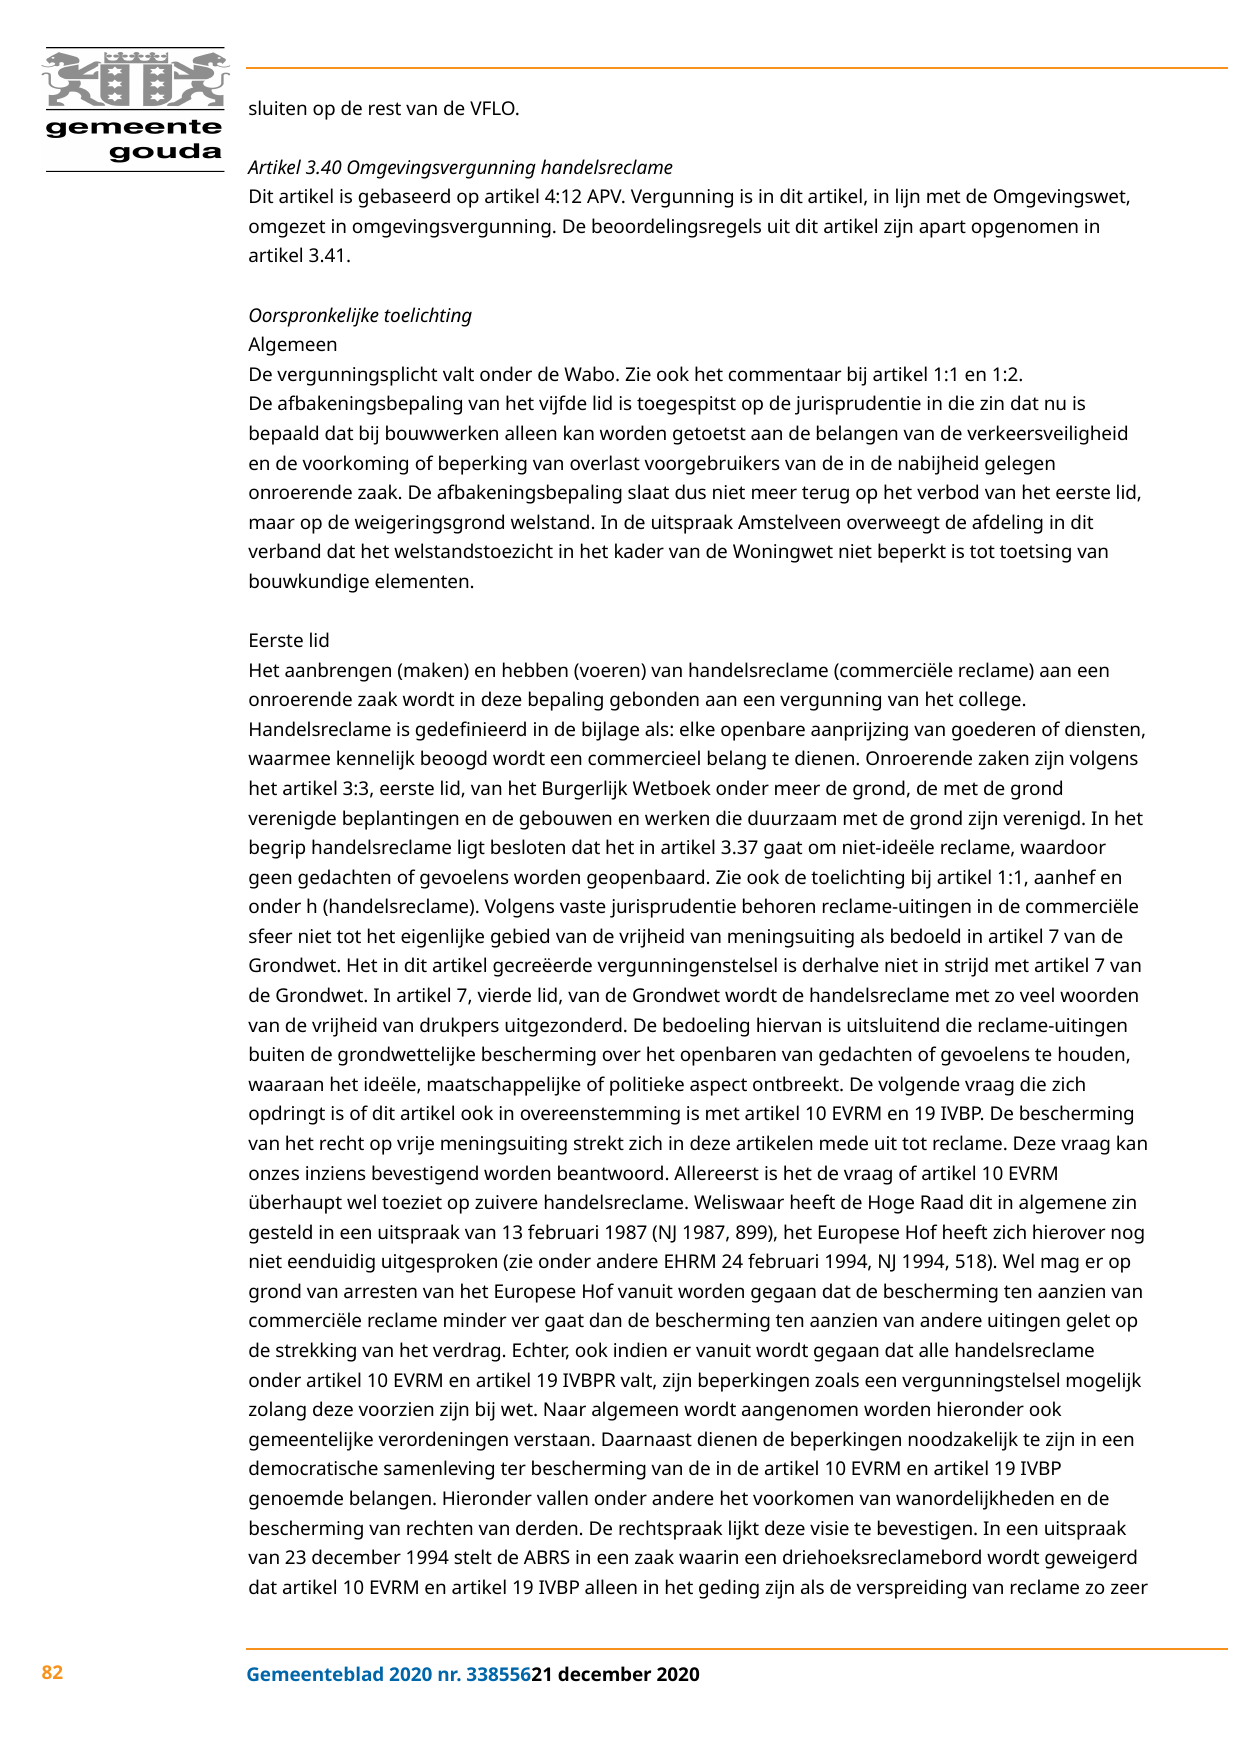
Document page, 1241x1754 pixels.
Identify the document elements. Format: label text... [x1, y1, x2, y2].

text Eerste lid [248, 627, 1152, 653]
text Artikel 3.40 Omgevingsvergunning handelsreclame [248, 154, 1152, 180]
text Oorspronkelijke toelichting [248, 302, 1152, 328]
text Algemeen [248, 331, 1152, 357]
text Het aanbrengen (maken) en hebben (voeren) van handelsreclame (commerciële reclame) aan een onroerende zaak wordt in deze bepaling gebonden aan een vergunning van het college. Handelsreclame is gedefinieerd in de bijlage als: elke openbare aanprijzing van goederen of diensten, waarmee kennelijk beoogd wordt een commercieel belang te dienen. Onroerende zaken zijn volgens het artikel 3:3, eerste lid, van het Burgerlijk Wetboek onder meer de grond, de met de grond verenigde beplantingen en de gebouwen en werken die duurzaam met de grond zijn verenigd. In het begrip handelsreclame ligt besloten dat het in artikel 3.37 gaat om niet-ideële reclame, waardoor geen gedachten of gevoelens worden geopenbaard. Zie ook de toelichting bij artikel 1:1, aanhef en onder h (handelsreclame). Volgens vaste jurisprudentie behoren reclame-uitingen in de commerciële sfeer niet tot het eigenlijke gebied van de vrijheid van meningsuiting als bedoeld in artikel 7 van de Grondwet. Het in dit artikel gecreëerde vergunningenstelsel is derhalve niet in strijd met artikel 7 van de Grondwet. In artikel 7, vierde lid, van de Grondwet wordt de handelsreclame met zo veel woorden van de vrijheid van drukpers uitgezonderd. De bedoeling hiervan is uitsluitend die reclame-uitingen buiten de grondwettelijke bescherming over het openbaren van gedachten of gevoelens te houden, waaraan het ideële, maatschappelijke of politieke aspect ontbreekt. De volgende vraag die zich opdringt is of dit artikel ook in overeenstemming is met artikel 10 EVRM en 19 IVBP. De bescherming van het recht op vrije meningsuiting strekt zich in deze artikelen mede uit tot reclame. Deze vraag kan onzes inziens bevestigend worden beantwoord. Allereerst is het de vraag of artikel 10 EVRM überhaupt wel toeziet op zuivere handelsreclame. Weliswaar heeft de Hoge Raad dit in algemene zin gesteld in een uitspraak van 13 februari 1987 (NJ 1987, 899), het Europese Hof heeft zich hierover nog niet eenduidig uitgesproken (zie onder andere EHRM 24 februari 1994, NJ 1994, 518). Wel mag er op grond van arresten van het Europese Hof vanuit worden gegaan dat de bescherming ten aanzien van commerciële reclame minder ver gaat dan de bescherming ten aanzien van andere uitingen gelet op de strekking van het verdrag. Echter, ook indien er vanuit wordt gegaan dat alle handelsreclame onder artikel 10 EVRM en artikel 19 IVBPR valt, zijn beperkingen zoals een vergunningstelsel mogelijk zolang deze voorzien zijn bij wet. Naar algemeen wordt aangenomen worden hieronder ook gemeentelijke verordeningen verstaan. Daarnaast dienen de beperkingen noodzakelijk te zijn in een democratische samenleving ter bescherming van de in de artikel 10 EVRM en artikel 19 IVBP genoemde belangen. Hieronder vallen onder andere het voorkomen van wanordelijkheden en de bescherming van rechten van derden. De rechtspraak lijkt deze visie te bevestigen. In een uitspraak van 23 december 1994 stelt de ABRS in een zaak waarin een driehoeksreclamebord wordt geweigerd dat artikel 10 EVRM en artikel 19 IVBP alleen in het geding zijn als de verspreiding van reclame zo zeer [248, 657, 1152, 1600]
text sluiten op de rest van de VFLO. [248, 95, 1152, 121]
text De vergunningsplicht valt onder de Wabo. Zie ook het commentaar bij artikel 1:1 en 1:2. [248, 361, 1152, 387]
picture [41, 47, 231, 172]
text Dit artikel is gebaseerd op artikel 4:12 APV. Vergunning is in dit artikel, in lijn met de Omgevingswet, omgezet in omgevingsvergunning. De beoordelingsregels uit dit artikel zijn apart opgenomen in artikel 3.41. [248, 183, 1152, 268]
text De afbakeningsbepaling van het vijfde lid is toegespitst op de jurisprudentie in die zin dat nu is bepaald dat bij bouwwerken alleen kan worden getoetst aan de belangen van de verkeersveiligheid en de voorkoming of beperking van overlast voorgebruikers van de in de nabijheid gelegen onroerende zaak. De afbakeningsbepaling slaat dus niet meer terug op het verbod van het eerste lid, maar op de weigeringsgrond welstand. In de uitspraak Amstelveen overweegt de afdeling in dit verband dat het welstandstoezicht in het kader van de Woningwet niet beperkt is tot toetsing van bouwkundige elementen. [248, 391, 1152, 594]
